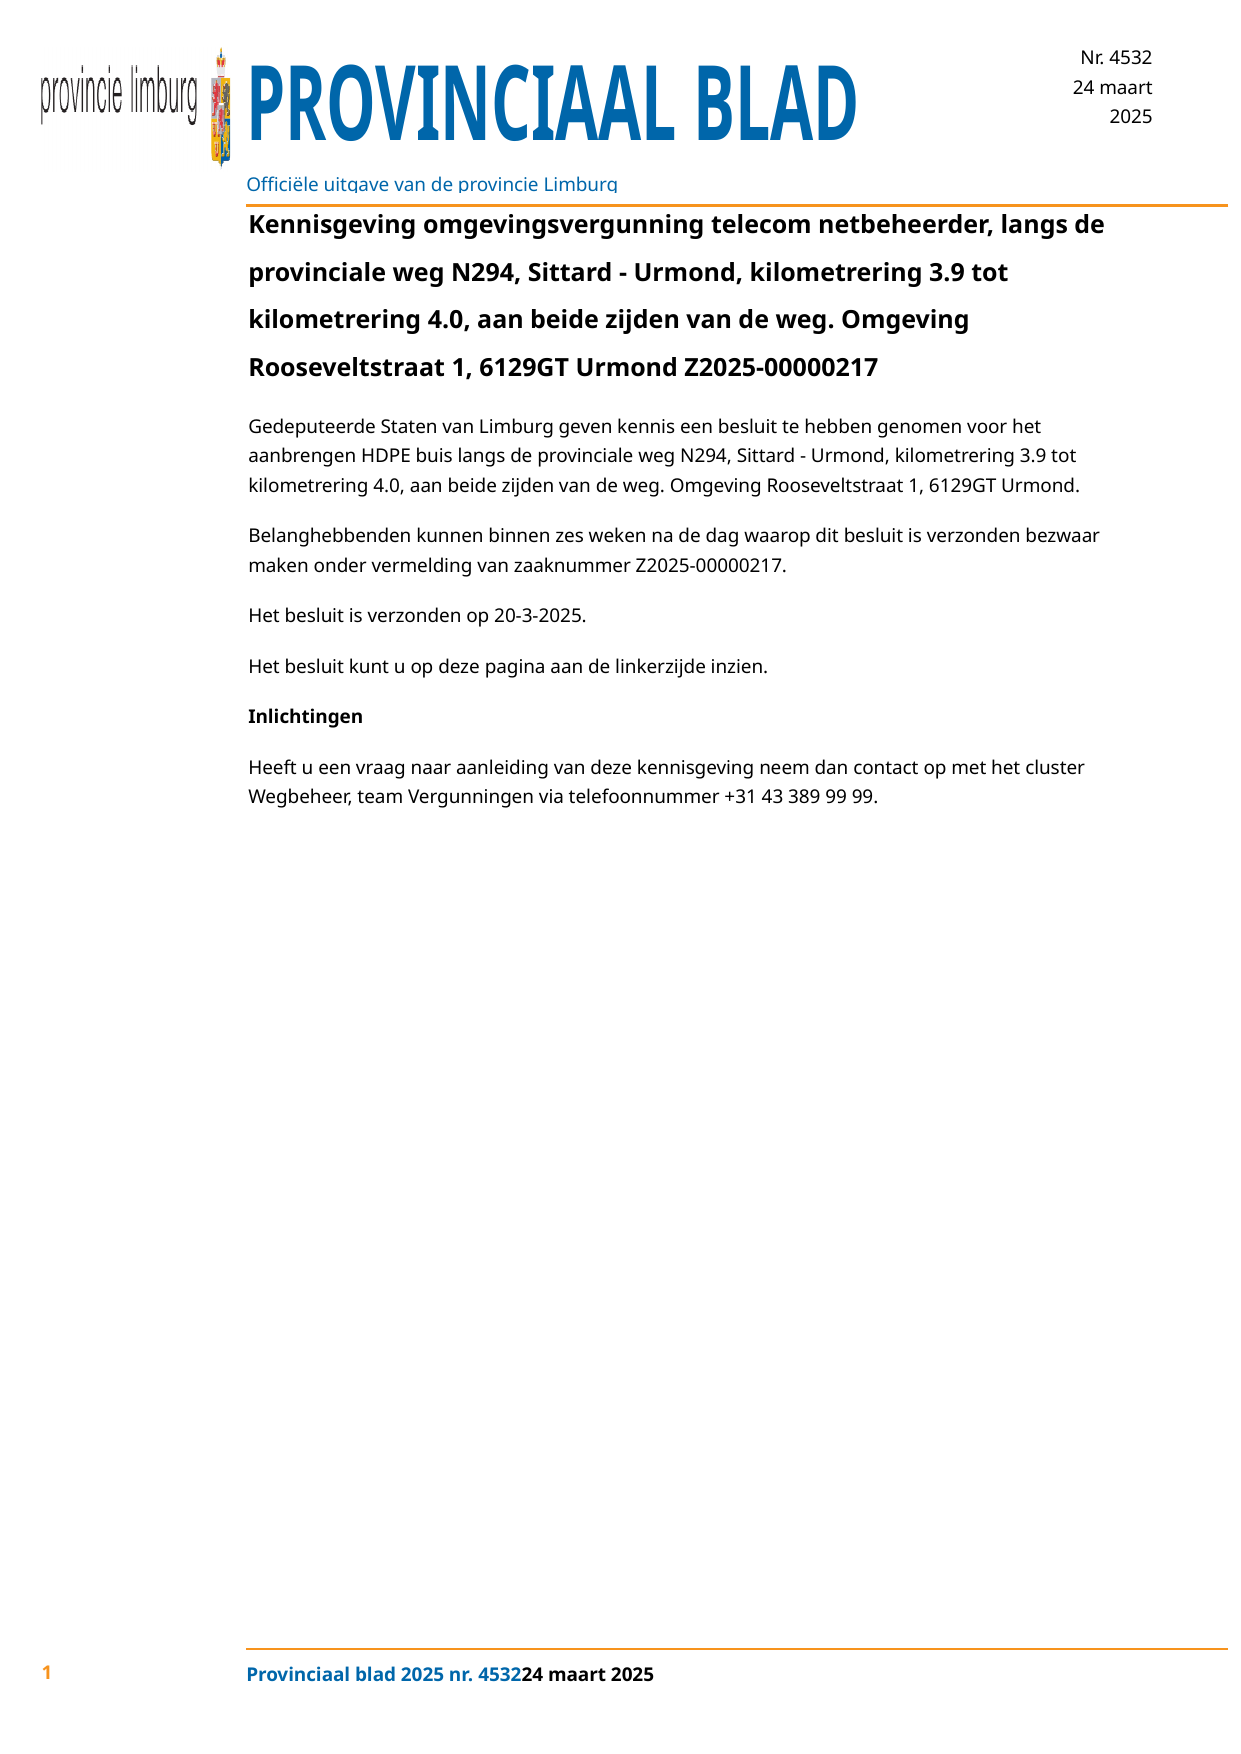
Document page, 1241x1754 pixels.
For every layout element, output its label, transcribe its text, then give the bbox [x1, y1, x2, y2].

text Belanghebbenden kunnen binnen zes weken na de dag waarop dit besluit is verzonden bezwaar maken onder vermelding van zaaknummer Z2025-00000217. [248, 523, 1152, 578]
text Heeft u een vraag naar aanleiding van deze kennisgeving neem dan contact op met het cluster Wegbeheer, team Vergunningen via telefoonnummer +31 43 389 99 99. [248, 754, 1152, 809]
text Het besluit kunt u op deze pagina aan de linkerzijde inzien. [248, 653, 1152, 679]
picture [41, 47, 231, 172]
text Inlichtingen [248, 703, 1152, 729]
text Het besluit is verzonden op 20-3-2025. [248, 603, 1152, 628]
text Gedeputeerde Staten van Limburg geven kennis een besluit te hebben genomen voor het aanbrengen HDPE buis langs de provinciale weg N294, Sittard - Urmond, kilometrering 3.9 tot kilometrering 4.0, aan beide zijden van de weg. Omgeving Rooseveltstraat 1, 6129GT Urmond. [248, 413, 1152, 498]
text Kennisgeving omgevingsvergunning telecom netbeheerder, langs de provinciale weg N294, Sittard - Urmond, kilometrering 3.9 tot kilometrering 4.0, aan beide zijden van de weg. Omgeving Rooseveltstraat 1, 6129GT Urmond Z2025-00000217 [248, 207, 1152, 384]
